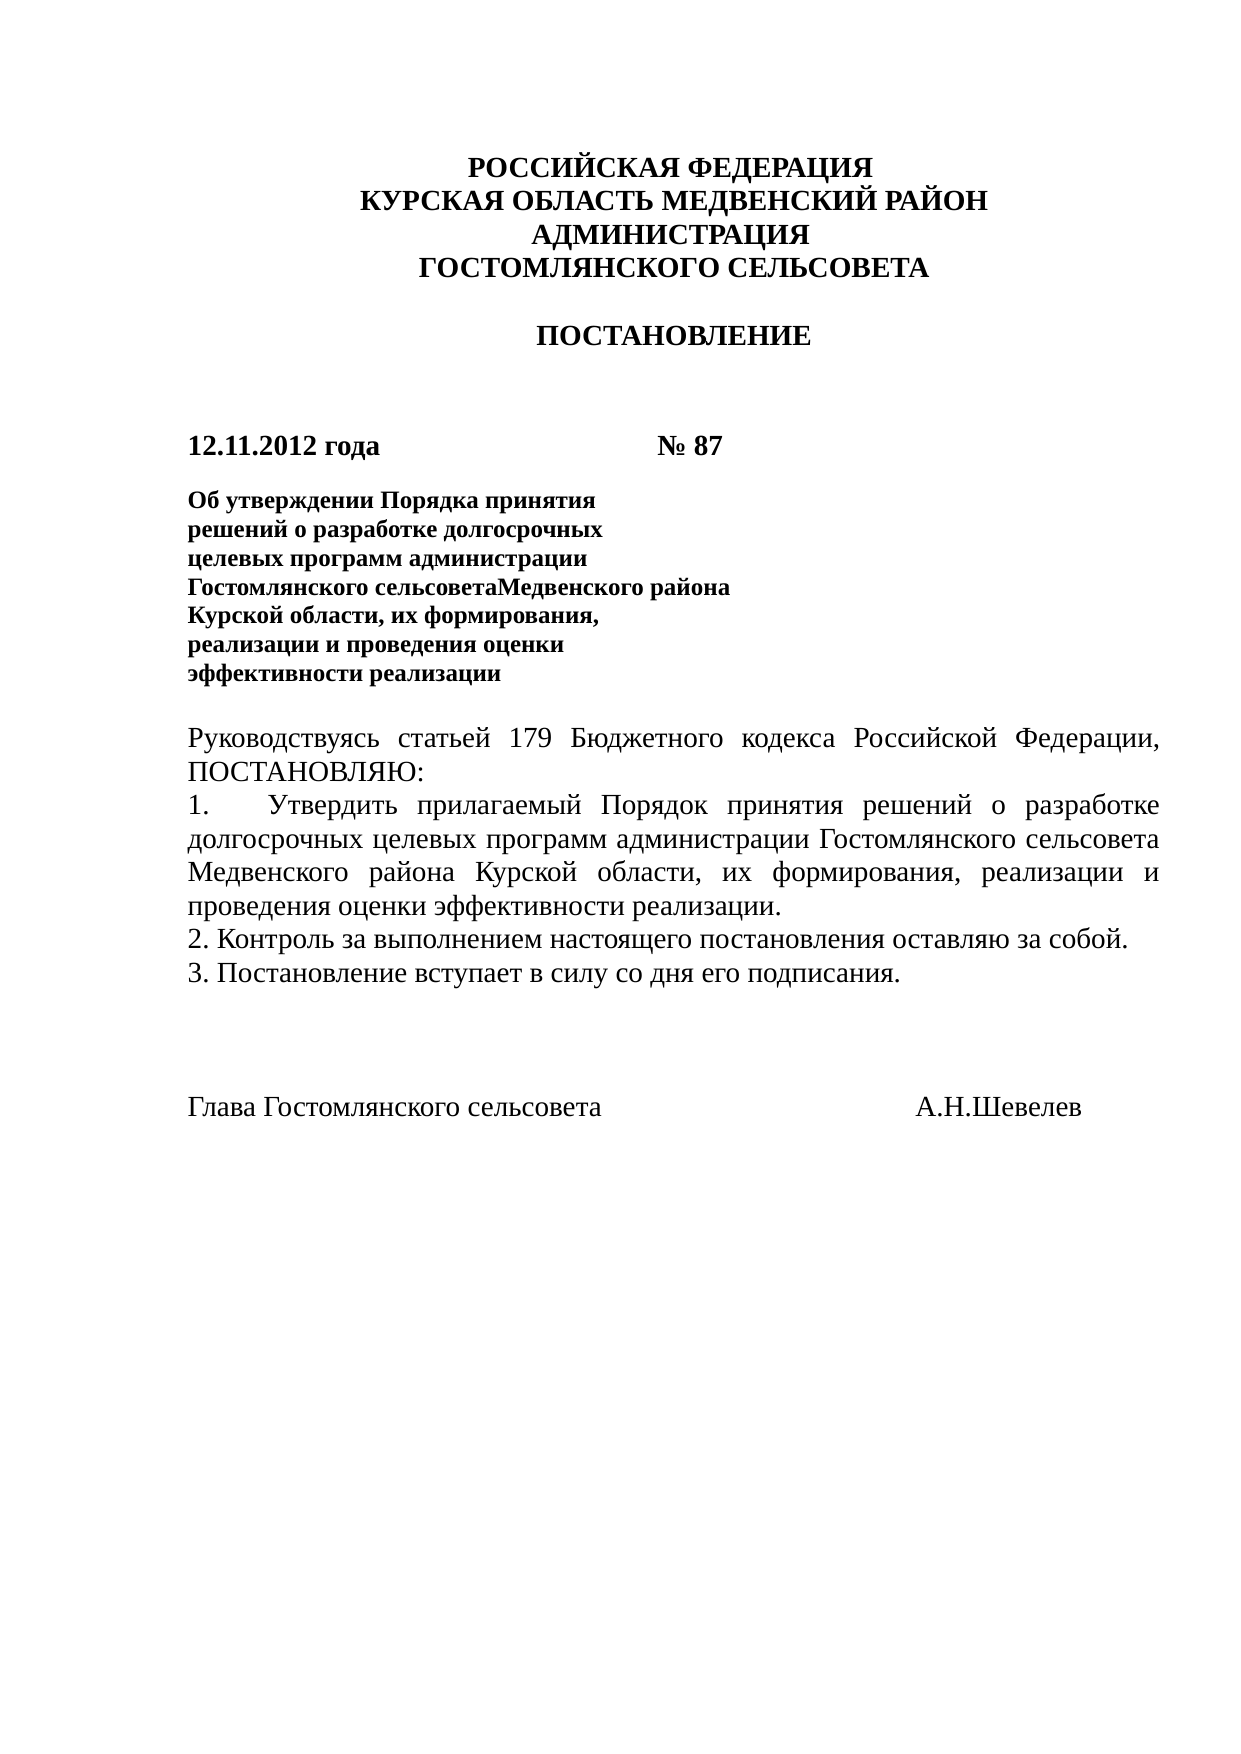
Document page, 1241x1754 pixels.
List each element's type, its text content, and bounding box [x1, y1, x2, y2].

text Курской области, их формирования, [187, 601, 1161, 629]
text 2. Контроль за выполнением настоящего постановления оставляю за собой. [187, 922, 1161, 955]
text ГОСТОМЛЯНСКОГО СЕЛЬСОВЕТА [187, 251, 1161, 284]
text РОССИЙСКАЯ ФЕДЕРАЦИЯ [187, 150, 1161, 183]
text 3. Постановление вступает в силу со дня его подписания. [187, 955, 1161, 989]
text реализации и проведения оценки [187, 629, 1161, 658]
text АДМИНИСТРАЦИЯ [187, 217, 1161, 251]
text Руководствуясь статьей 179 Бюджетного кодекса Российской Федерации, ПОСТАНОВЛЯЮ: [187, 720, 1161, 787]
text эффективности реализации [187, 658, 1161, 687]
text 12.11.2012 года № 87 [187, 428, 1161, 462]
text КУРСКАЯ ОБЛАСТЬ МЕДВЕНСКИЙ РАЙОН [187, 183, 1161, 217]
text решений о разработке долгосрочных [187, 514, 1161, 543]
text 1. Утвердить прилагаемый Порядок принятия решений о разработке долгосрочных целевых программ администрации Гостомлянского сельсовета Медвенского района Курской области, их формирования, реализации и проведения оценки эффективности реализации. [187, 787, 1161, 922]
text ПОСТАНОВЛЕНИЕ [187, 318, 1161, 351]
text Гостомлянского сельсоветаМедвенского района [187, 572, 1161, 601]
text Глава Гостомлянского сельсовета А.Н.Шевелев [187, 1089, 1161, 1123]
text целевых программ администрации [187, 543, 1161, 572]
text Об утверждении Порядка принятия [187, 486, 1161, 514]
